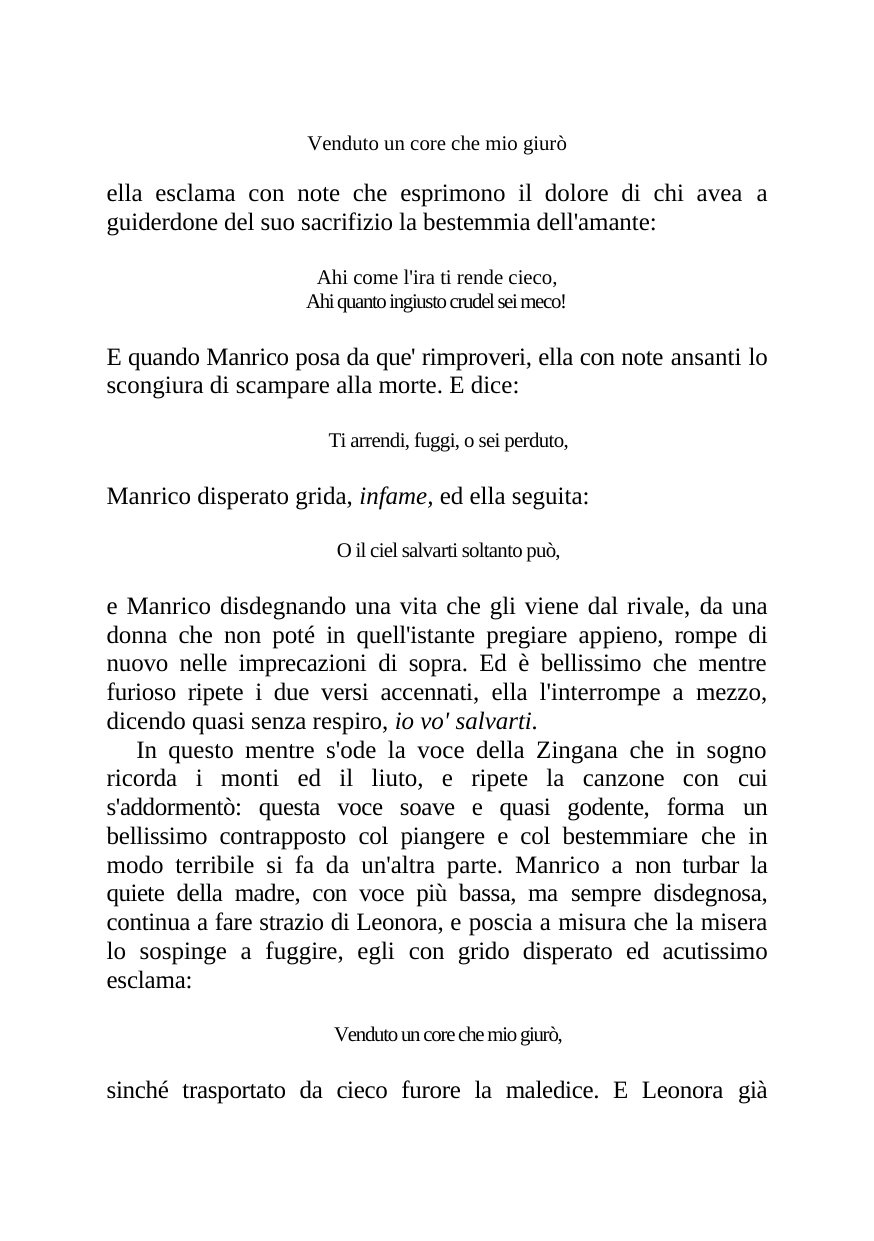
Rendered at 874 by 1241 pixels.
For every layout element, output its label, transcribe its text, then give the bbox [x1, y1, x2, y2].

text e Manrico disdegnando una vita che gli viene dal rivale, da una donna che non poté in quell'istante pregiare appieno, rompe di nuovo nelle imprecazioni di sopra. Ed è bellissimo che mentre furioso ripete i due versi accennati, ella l'interrompe a mezzo, dicendo quasi senza respiro, io vo' salvarti. [106, 591, 768, 735]
text Venduto un core che mio giurò [106, 130, 768, 154]
text Ti arrendi, fuggi, o sei perduto, [106, 428, 768, 452]
text Venduto un core che mio giurò, [106, 1022, 768, 1046]
text Manrico disperato grida, infame, ed ella seguita: [106, 481, 768, 509]
text O il ciel salvarti soltanto può, [106, 538, 768, 562]
text In questo mentre s'ode la voce della Zingana che in sogno ricorda i monti ed il liuto, e ripete la canzone con cui s'addormentò: questa voce soave e quasi godente, forma un bellissimo contrapposto col piangere e col bestemmiare che in modo terribile si fa da un'altra parte. Manrico a non turbar la quiete della madre, con voce più bassa, ma sempre disdegnosa, continua a fare strazio di Leonora, e poscia a misura che la misera lo sospinge a fuggire, egli con grido disperato ed acutissimo esclama: [106, 735, 768, 993]
text Ahi come l'ira ti rende cieco, [106, 265, 768, 289]
text Ahi quanto ingiusto crudel sei meco! [106, 289, 768, 313]
text E quando Manrico posa da que' rimproveri, ella con note ansanti lo scongiura di scampare alla morte. E dice: [106, 342, 768, 399]
text ella esclama con note che esprimono il dolore di chi avea a guiderdone del suo sacrifizio la bestemmia dell'amante: [106, 178, 768, 236]
text sinché trasportato da cieco furore la maledice. E Leonora già [106, 1075, 768, 1104]
